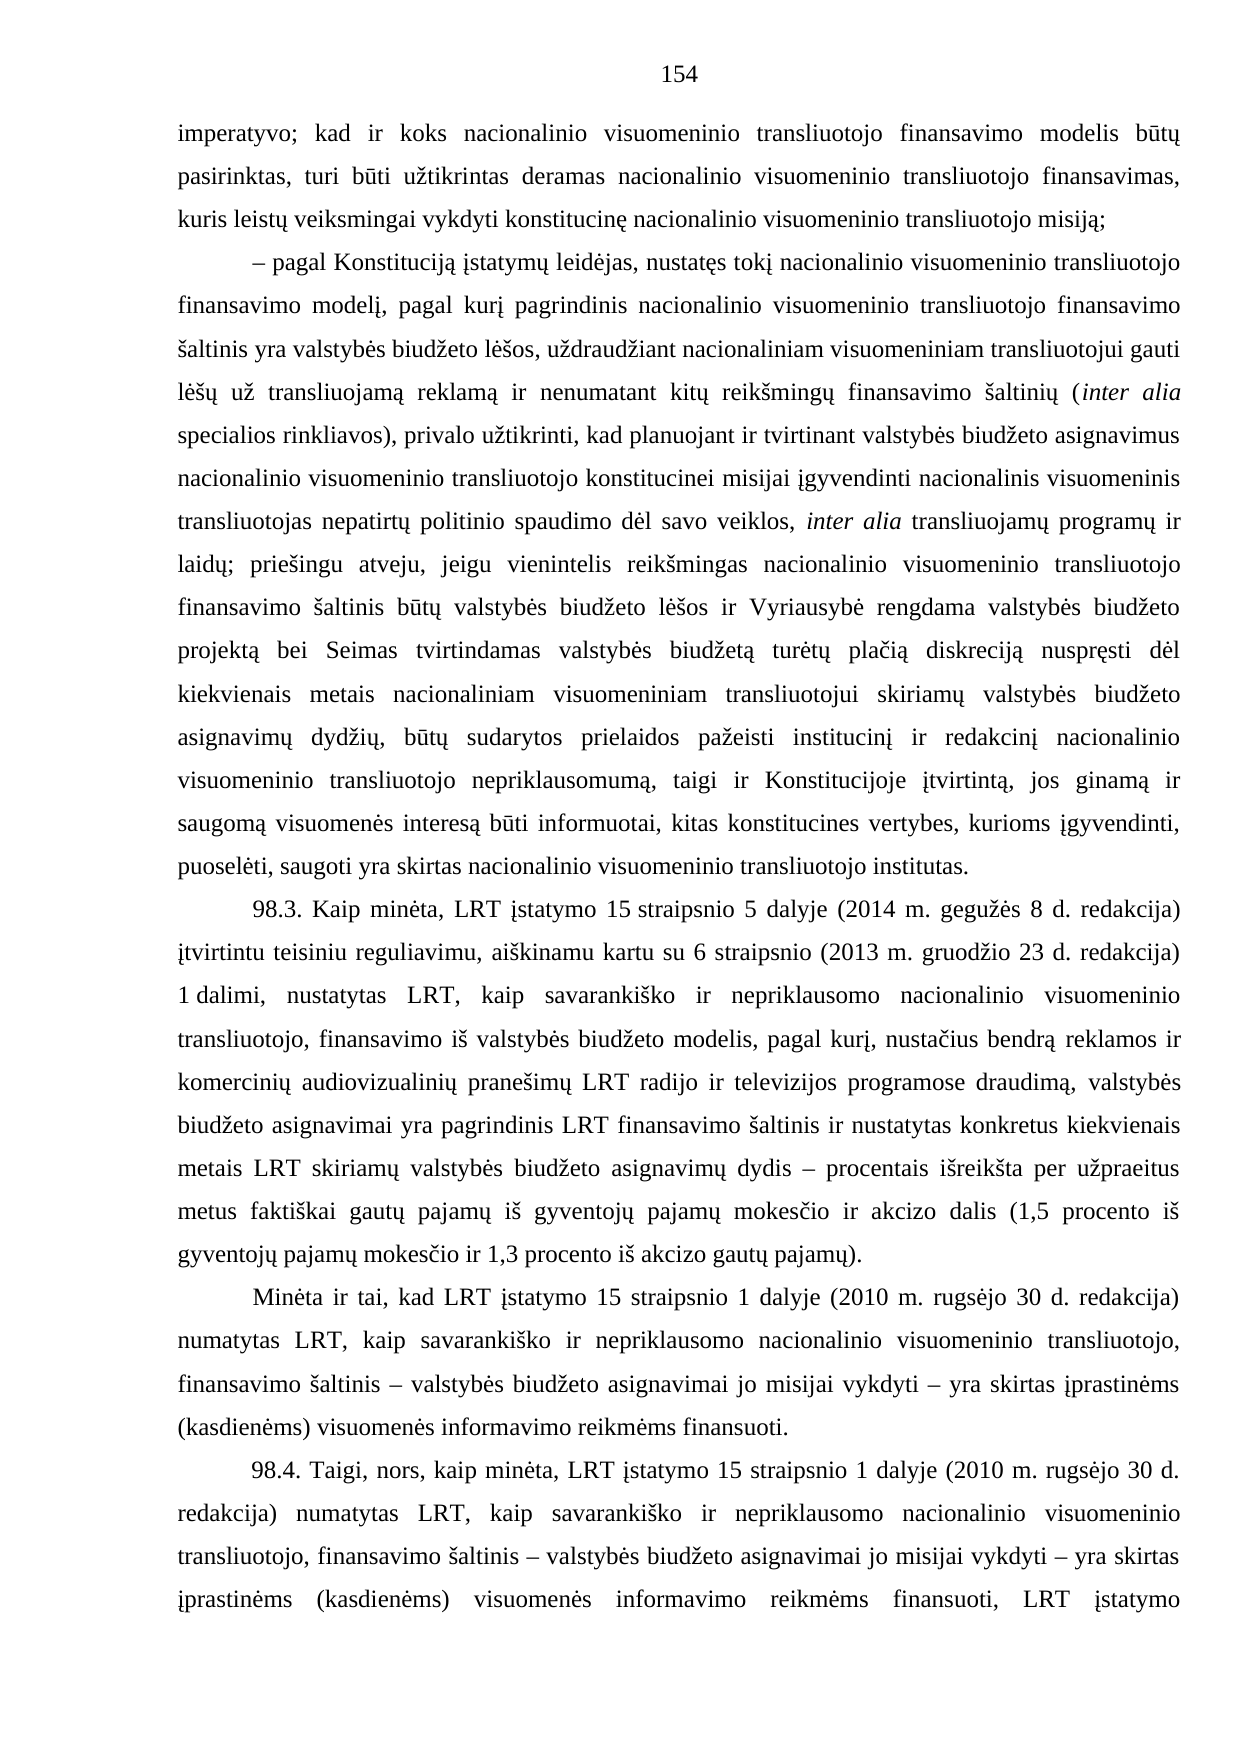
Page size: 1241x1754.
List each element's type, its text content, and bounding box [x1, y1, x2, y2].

text Minėta ir tai, kad LRT įstatymo 15 straipsnio 1 dalyje (2010 m. rugsėjo 30 d. redakcija) numatytas LRT, kaip savarankiško ir nepriklausomo nacionalinio visuomeninio transliuotojo, finansavimo šaltinis – valstybės biudžeto asignavimai jo misijai vykdyti – yra skirtas įprastinėms (kasdienėms) visuomenės informavimo reikmėms finansuoti. [177, 1282, 1181, 1441]
text 98.3. Kaip minėta, LRT įstatymo 15 straipsnio 5 dalyje (2014 m. gegužės 8 d. redakcija) įtvirtintu teisiniu reguliavimu, aiškinamu kartu su 6 straipsnio (2013 m. gruodžio 23 d. redakcija) 1 dalimi, nustatytas LRT, kaip savarankiško ir nepriklausomo nacionalinio visuomeninio transliuotojo, finansavimo iš valstybės biudžeto modelis, pagal kurį, nustačius bendrą reklamos ir komercinių audiovizualinių pranešimų LRT radijo ir televizijos programose draudimą, valstybės biudžeto asignavimai yra pagrindinis LRT finansavimo šaltinis ir nustatytas konkretus kiekvienais metais LRT skiriamų valstybės biudžeto asignavimų dydis – procentais išreikšta per užpraeitus metus faktiškai gautų pajamų iš gyventojų pajamų mokesčio ir akcizo dalis (1,5 procento iš gyventojų pajamų mokesčio ir 1,3 procento iš akcizo gautų pajamų). [177, 894, 1181, 1268]
text – pagal Konstituciją įstatymų leidėjas, nustatęs tokį nacionalinio visuomeninio transliuotojo finansavimo modelį, pagal kurį pagrindinis nacionalinio visuomeninio transliuotojo finansavimo šaltinis yra valstybės biudžeto lėšos, uždraudžiant nacionaliniam visuomeniniam transliuotojui gauti lėšų už transliuojamą reklamą ir nenumatant kitų reikšmingų finansavimo šaltinių (inter alia specialios rinkliavos), privalo užtikrinti, kad planuojant ir tvirtinant valstybės biudžeto asignavimus nacionalinio visuomeninio transliuotojo konstitucinei misijai įgyvendinti nacionalinis visuomeninis transliuotojas nepatirtų politinio spaudimo dėl savo veiklos, inter alia transliuojamų programų ir laidų; priešingu atveju, jeigu vienintelis reikšmingas nacionalinio visuomeninio transliuotojo finansavimo šaltinis būtų valstybės biudžeto lėšos ir Vyriausybė rengdama valstybės biudžeto projektą bei Seimas tvirtindamas valstybės biudžetą turėtų plačią diskreciją nuspręsti dėl kiekvienais metais nacionaliniam visuomeniniam transliuotojui skiriamų valstybės biudžeto asignavimų dydžių, būtų sudarytos prielaidos pažeisti institucinį ir redakcinį nacionalinio visuomeninio transliuotojo nepriklausomumą, taigi ir Konstitucijoje įtvirtintą, jos ginamą ir saugomą visuomenės interesą būti informuotai, kitas konstitucines vertybes, kurioms įgyvendinti, puoselėti, saugoti yra skirtas nacionalinio visuomeninio transliuotojo institutas. [177, 247, 1181, 880]
text imperatyvo; kad ir koks nacionalinio visuomeninio transliuotojo finansavimo modelis būtų pasirinktas, turi būti užtikrintas deramas nacionalinio visuomeninio transliuotojo finansavimas, kuris leistų veiksmingai vykdyti konstitucinę nacionalinio visuomeninio transliuotojo misiją; [177, 118, 1181, 233]
text 98.4. Taigi, nors, kaip minėta, LRT įstatymo 15 straipsnio 1 dalyje (2010 m. rugsėjo 30 d. redakcija) numatytas LRT, kaip savarankiško ir nepriklausomo nacionalinio visuomeninio transliuotojo, finansavimo šaltinis – valstybės biudžeto asignavimai jo misijai vykdyti – yra skirtas įprastinėms (kasdienėms) visuomenės informavimo reikmėms finansuoti, LRT įstatymo [177, 1455, 1181, 1613]
